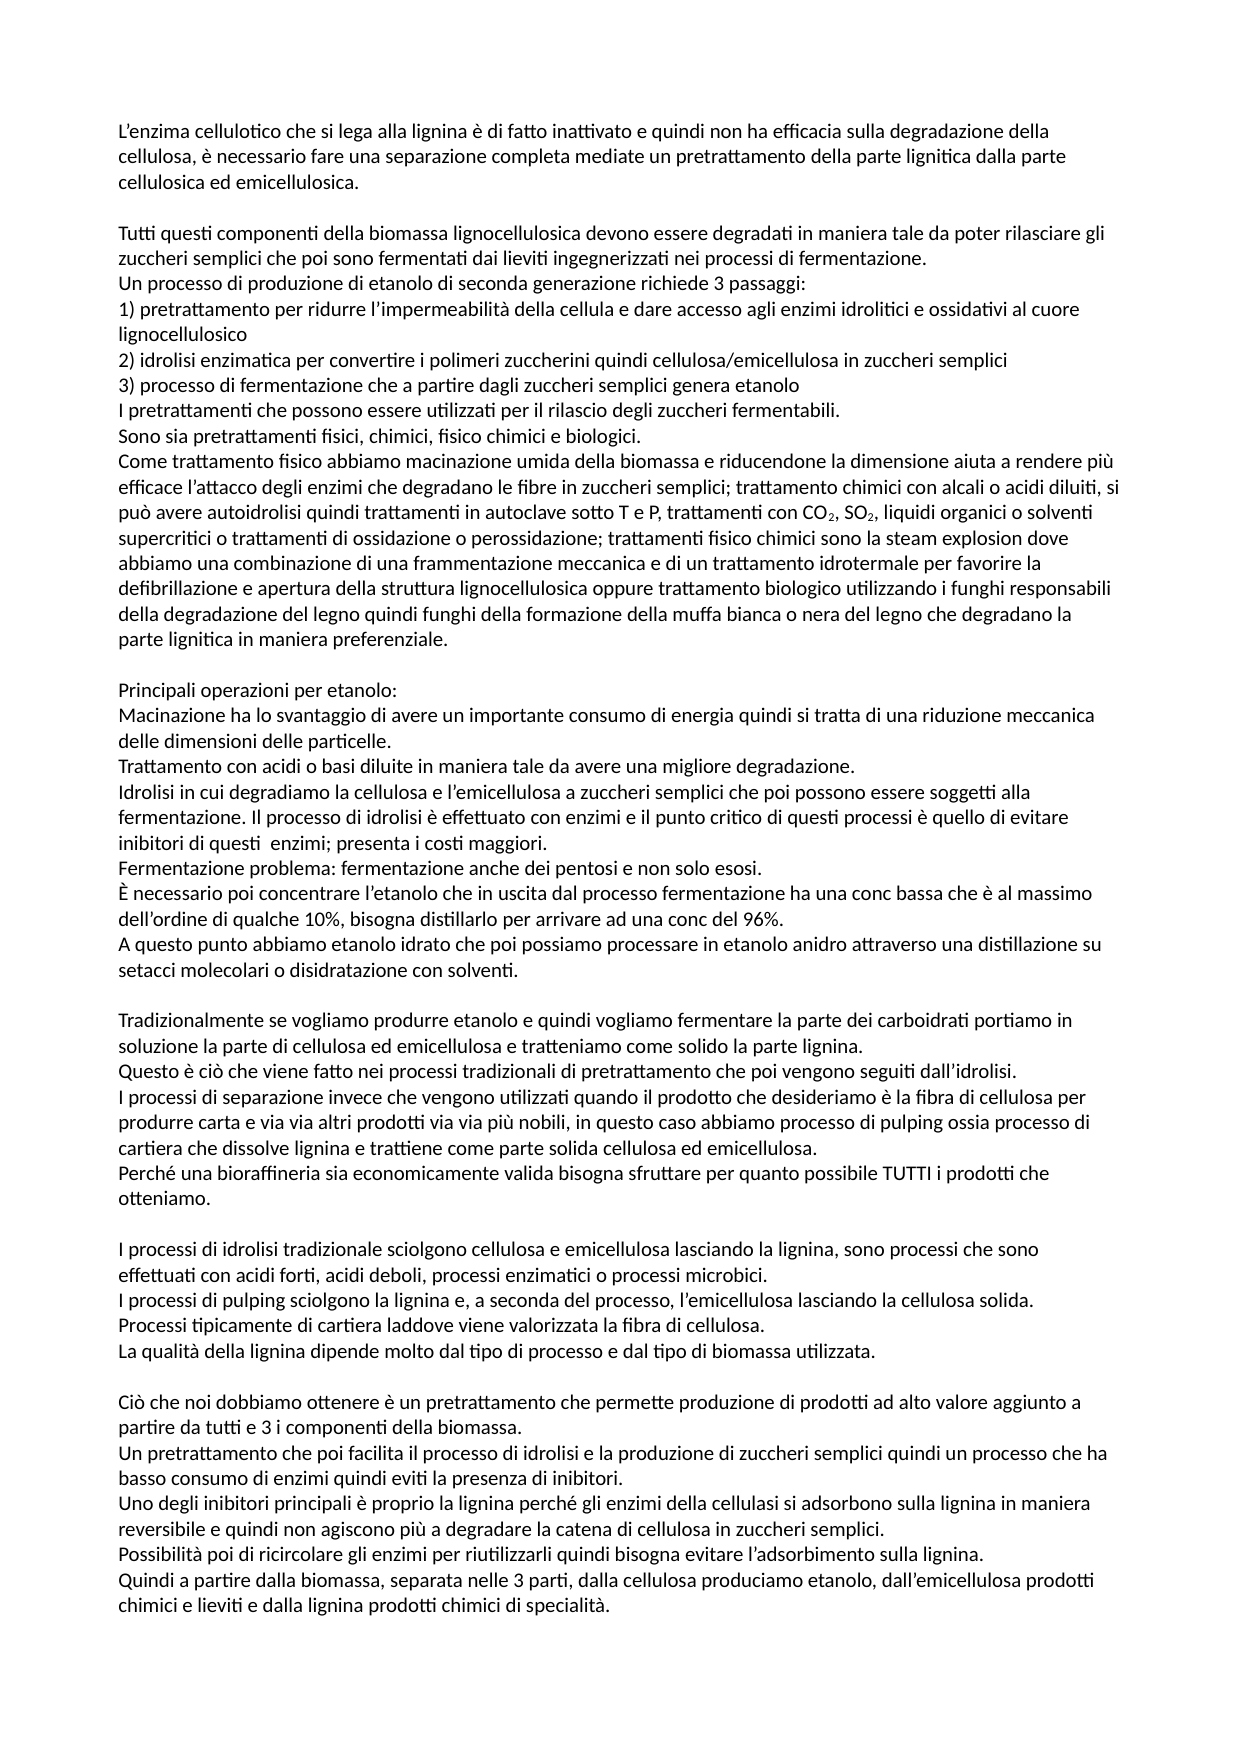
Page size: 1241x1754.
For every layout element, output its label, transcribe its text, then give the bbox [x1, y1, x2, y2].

text I processi di idrolisi tradizionale sciolgono cellulosa e emicellulosa lasciando la lignina, sono processi che sono effettuati con acidi forti, acidi deboli, processi enzimatici o processi microbici. [118, 1236, 1122, 1287]
text Tradizionalmente se vogliamo produrre etanolo e quindi vogliamo fermentare la parte dei carboidrati portiamo in soluzione la parte di cellulosa ed emicellulosa e tratteniamo come solido la parte lignina. [118, 1008, 1122, 1058]
text Macinazione ha lo svantaggio di avere un importante consumo di energia quindi si tratta di una riduzione meccanica delle dimensioni delle particelle. [118, 703, 1122, 753]
text I pretrattamenti che possono essere utilizzati per il rilascio degli zuccheri fermentabili. [118, 398, 1122, 423]
text Processi tipicamente di cartiera laddove viene valorizzata la fibra di cellulosa. [118, 1313, 1122, 1338]
text 2) idrolisi enzimatica per convertire i polimeri zuccherini quindi cellulosa/emicellulosa in zuccheri semplici 3) processo di fermentazione che a partire dagli zuccheri semplici genera etanolo [118, 347, 1122, 398]
text 1) pretrattamento per ridurre l’impermeabilità della cellula e dare accesso agli enzimi idrolitici e ossidativi al cuore lignocellulosico [118, 296, 1122, 347]
text La qualità della lignina dipende molto dal tipo di processo e dal tipo di biomassa utilizzata. [118, 1338, 1122, 1363]
text Perché una bioraffineria sia economicamente valida bisogna sfruttare per quanto possibile TUTTI i prodotti che otteniamo. [118, 1160, 1122, 1211]
text L’enzima cellulotico che si lega alla lignina è di fatto inattivato e quindi non ha efficacia sulla degradazione della cellulosa, è necessario fare una separazione completa mediate un pretrattamento della parte lignitica dalla parte cellulosica ed emicellulosica. [118, 118, 1122, 194]
text Questo è ciò che viene fatto nei processi tradizionali di pretrattamento che poi vengono seguiti dall’idrolisi. [118, 1058, 1122, 1084]
text Un pretrattamento che poi facilita il processo di idrolisi e la produzione di zuccheri semplici quindi un processo che ha basso consumo di enzimi quindi eviti la presenza di inibitori. [118, 1440, 1122, 1491]
text I processi di separazione invece che vengono utilizzati quando il prodotto che desideriamo è la fibra di cellulosa per produrre carta e via via altri prodotti via via più nobili, in questo caso abbiamo processo di pulping ossia processo di cartiera che dissolve lignina e trattiene come parte solida cellulosa ed emicellulosa. [118, 1084, 1122, 1160]
text Trattamento con acidi o basi diluite in maniera tale da avere una migliore degradazione. [118, 753, 1122, 779]
text È necessario poi concentrare l’etanolo che in uscita dal processo fermentazione ha una conc bassa che è al massimo dell’ordine di qualche 10%, bisogna distillarlo per arrivare ad una conc del 96%. [118, 881, 1122, 931]
text Sono sia pretrattamenti fisici, chimici, fisico chimici e biologici. [118, 423, 1122, 448]
text Possibilità poi di ricircolare gli enzimi per riutilizzarli quindi bisogna evitare l’adsorbimento sulla lignina. [118, 1541, 1122, 1567]
text Un processo di produzione di etanolo di seconda generazione richiede 3 passaggi: [118, 271, 1122, 296]
text Idrolisi in cui degradiamo la cellulosa e l’emicellulosa a zuccheri semplici che poi possono essere soggetti alla fermentazione. Il processo di idrolisi è effettuato con enzimi e il punto critico di questi processi è quello di evitare inibitori di questi enzimi; presenta i costi maggiori. [118, 779, 1122, 855]
text Uno degli inibitori principali è proprio la lignina perché gli enzimi della cellulasi si adsorbono sulla lignina in maniera reversibile e quindi non agiscono più a degradare la catena di cellulosa in zuccheri semplici. [118, 1491, 1122, 1541]
text Fermentazione problema: fermentazione anche dei pentosi e non solo esosi. [118, 855, 1122, 881]
text Quindi a partire dalla biomassa, separata nelle 3 parti, dalla cellulosa produciamo etanolo, dall’emicellulosa prodotti chimici e lieviti e dalla lignina prodotti chimici di specialità. [118, 1567, 1122, 1618]
text Come trattamento fisico abbiamo macinazione umida della biomassa e riducendone la dimensione aiuta a rendere più efficace l’attacco degli enzimi che degradano le fibre in zuccheri semplici; trattamento chimici con alcali o acidi diluiti, si può avere autoidrolisi quindi trattamenti in autoclave sotto T e P, trattamenti con CO2, SO2, liquidi organici o solventi supercritici o trattamenti di ossidazione o perossidazione; trattamenti fisico chimici sono la steam explosion dove abbiamo una combinazione di una frammentazione meccanica e di un trattamento idrotermale per favorire la defibrillazione e apertura della struttura lignocellulosica oppure trattamento biologico utilizzando i funghi responsabili della degradazione del legno quindi funghi della formazione della muffa bianca o nera del legno che degradano la parte lignitica in maniera preferenziale. [118, 448, 1122, 652]
text Tutti questi componenti della biomassa lignocellulosica devono essere degradati in maniera tale da poter rilasciare gli zuccheri semplici che poi sono fermentati dai lieviti ingegnerizzati nei processi di fermentazione. [118, 220, 1122, 271]
text Ciò che noi dobbiamo ottenere è un pretrattamento che permette produzione di prodotti ad alto valore aggiunto a partire da tutti e 3 i componenti della biomassa. [118, 1389, 1122, 1440]
text I processi di pulping sciolgono la lignina e, a seconda del processo, l’emicellulosa lasciando la cellulosa solida. [118, 1287, 1122, 1313]
text A questo punto abbiamo etanolo idrato che poi possiamo processare in etanolo anidro attraverso una distillazione su setacci molecolari o disidratazione con solventi. [118, 931, 1122, 982]
text Principali operazioni per etanolo: [118, 677, 1122, 703]
